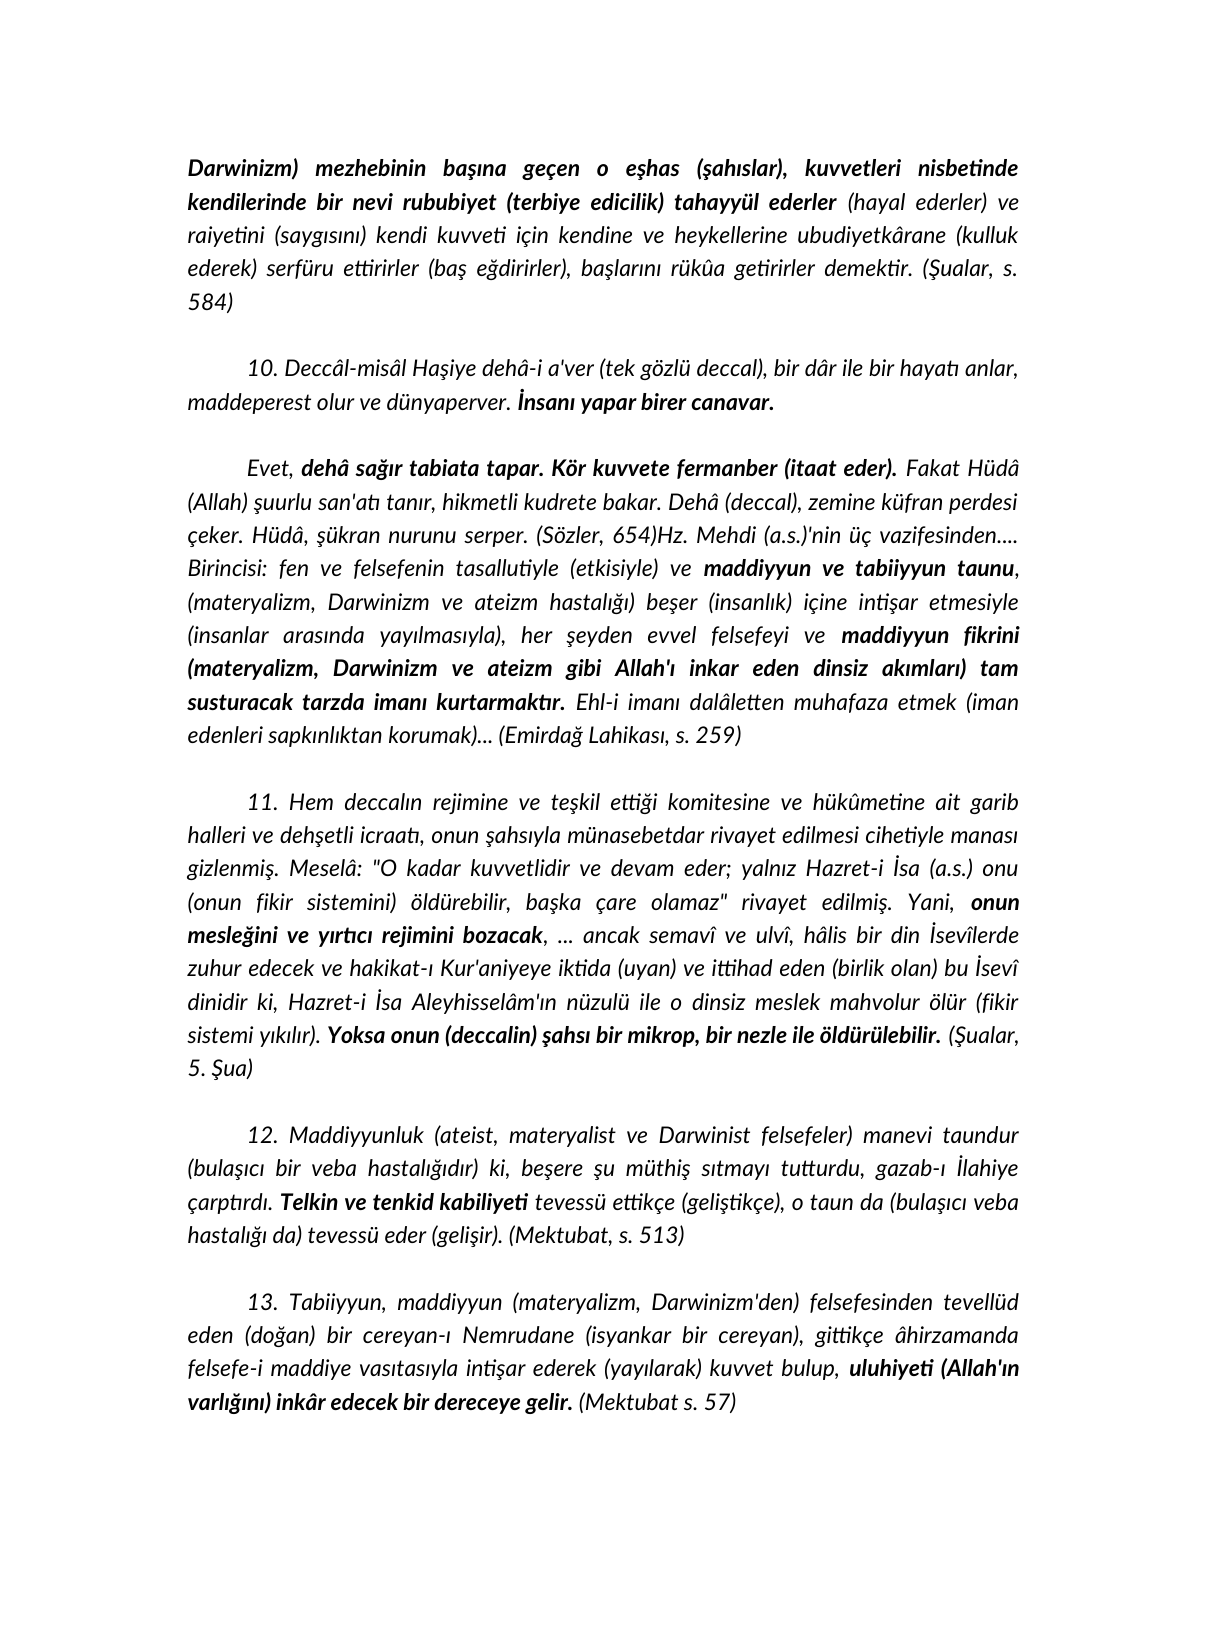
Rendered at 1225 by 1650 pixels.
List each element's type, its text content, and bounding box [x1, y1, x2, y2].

text 11. Hem deccalın rejimine ve teşkil ettiği komitesine ve hükûmetine ait garib halleri ve dehşetli icraatı, onun şahsıyla münasebetdar rivayet edilmesi cihetiyle manası gizlenmiş. Meselâ: "O kadar kuvvetlidir ve devam eder; yalnız Hazret-i İsa (a.s.) onu (onun fikir sistemini) öldürebilir, başka çare olamaz" rivayet edilmiş. Yani, onun mesleğini ve yırtıcı rejimini bozacak, ... ancak semavî ve ulvî, hâlis bir din İsevîlerde zuhur edecek ve hakikat-ı Kur'aniyeye iktida (uyan) ve ittihad eden (birlik olan) bu İsevî dinidir ki, Hazret-i İsa Aleyhisselâm'ın nüzulü ile o dinsiz meslek mahvolur ölür (fikir sistemi yıkılır). Yoksa onun (deccalin) şahsı bir mikrop, bir nezle ile öldürülebilir. (Şualar, 5. Şua) [187, 783, 1020, 1083]
text 10. Deccâl-misâl Haşiye dehâ-i a'ver (tek gözlü deccal), bir dâr ile bir hayatı anlar, maddeperest olur ve dünyaperver. İnsanı yapar birer canavar. [187, 350, 1020, 417]
text Darwinizm) mezhebinin başına geçen o eşhas (şahıslar), kuvvetleri nisbetinde kendilerinde bir nevi rububiyet (terbiye edicilik) tahayyül ederler (hayal ederler) ve raiyetini (saygısını) kendi kuvveti için kendine ve heykellerine ubudiyetkârane (kulluk ederek) serfüru ettirirler (baş eğdirirler), başlarını rükûa getirirler demektir. (Şualar, s. 584) [187, 150, 1020, 317]
text 12. Maddiyyunluk (ateist, materyalist ve Darwinist felsefeler) manevi taundur (bulaşıcı bir veba hastalığıdır) ki, beşere şu müthiş sıtmayı tutturdu, gazab-ı İlahiye çarptırdı. Telkin ve tenkid kabiliyeti tevessü ettikçe (geliştikçe), o taun da (bulaşıcı veba hastalığı da) tevessü eder (gelişir). (Mektubat, s. 513) [187, 1117, 1020, 1250]
text 13. Tabiiyyun, maddiyyun (materyalizm, Darwinizm'den) felsefesinden tevellüd eden (doğan) bir cereyan-ı Nemrudane (isyankar bir cereyan), gittikçe âhirzamanda felsefe-i maddiye vasıtasıyla intişar ederek (yayılarak) kuvvet bulup, uluhiyeti (Allah'ın varlığını) inkâr edecek bir dereceye gelir. (Mektubat s. 57) [187, 1283, 1020, 1417]
text Evet, dehâ sağır tabiata tapar. Kör kuvvete fermanber (itaat eder). Fakat Hüdâ (Allah) şuurlu san'atı tanır, hikmetli kudrete bakar. Dehâ (deccal), zemine küfran perdesi çeker. Hüdâ, şükran nurunu serper. (Sözler, 654)Hz. Mehdi (a.s.)'nin üç vazifesinden.... Birincisi: fen ve felsefenin tasallutiyle (etkisiyle) ve maddiyyun ve tabiiyyun taunu, (materyalizm, Darwinizm ve ateizm hastalığı) beşer (insanlık) içine intişar etmesiyle (insanlar arasında yayılmasıyla), her şeyden evvel felsefeyi ve maddiyyun fikrini (materyalizm, Darwinizm ve ateizm gibi Allah'ı inkar eden dinsiz akımları) tam susturacak tarzda imanı kurtarmaktır. Ehl-i imanı dalâletten muhafaza etmek (iman edenleri sapkınlıktan korumak)... (Emirdağ Lahikası, s. 259) [187, 450, 1020, 750]
